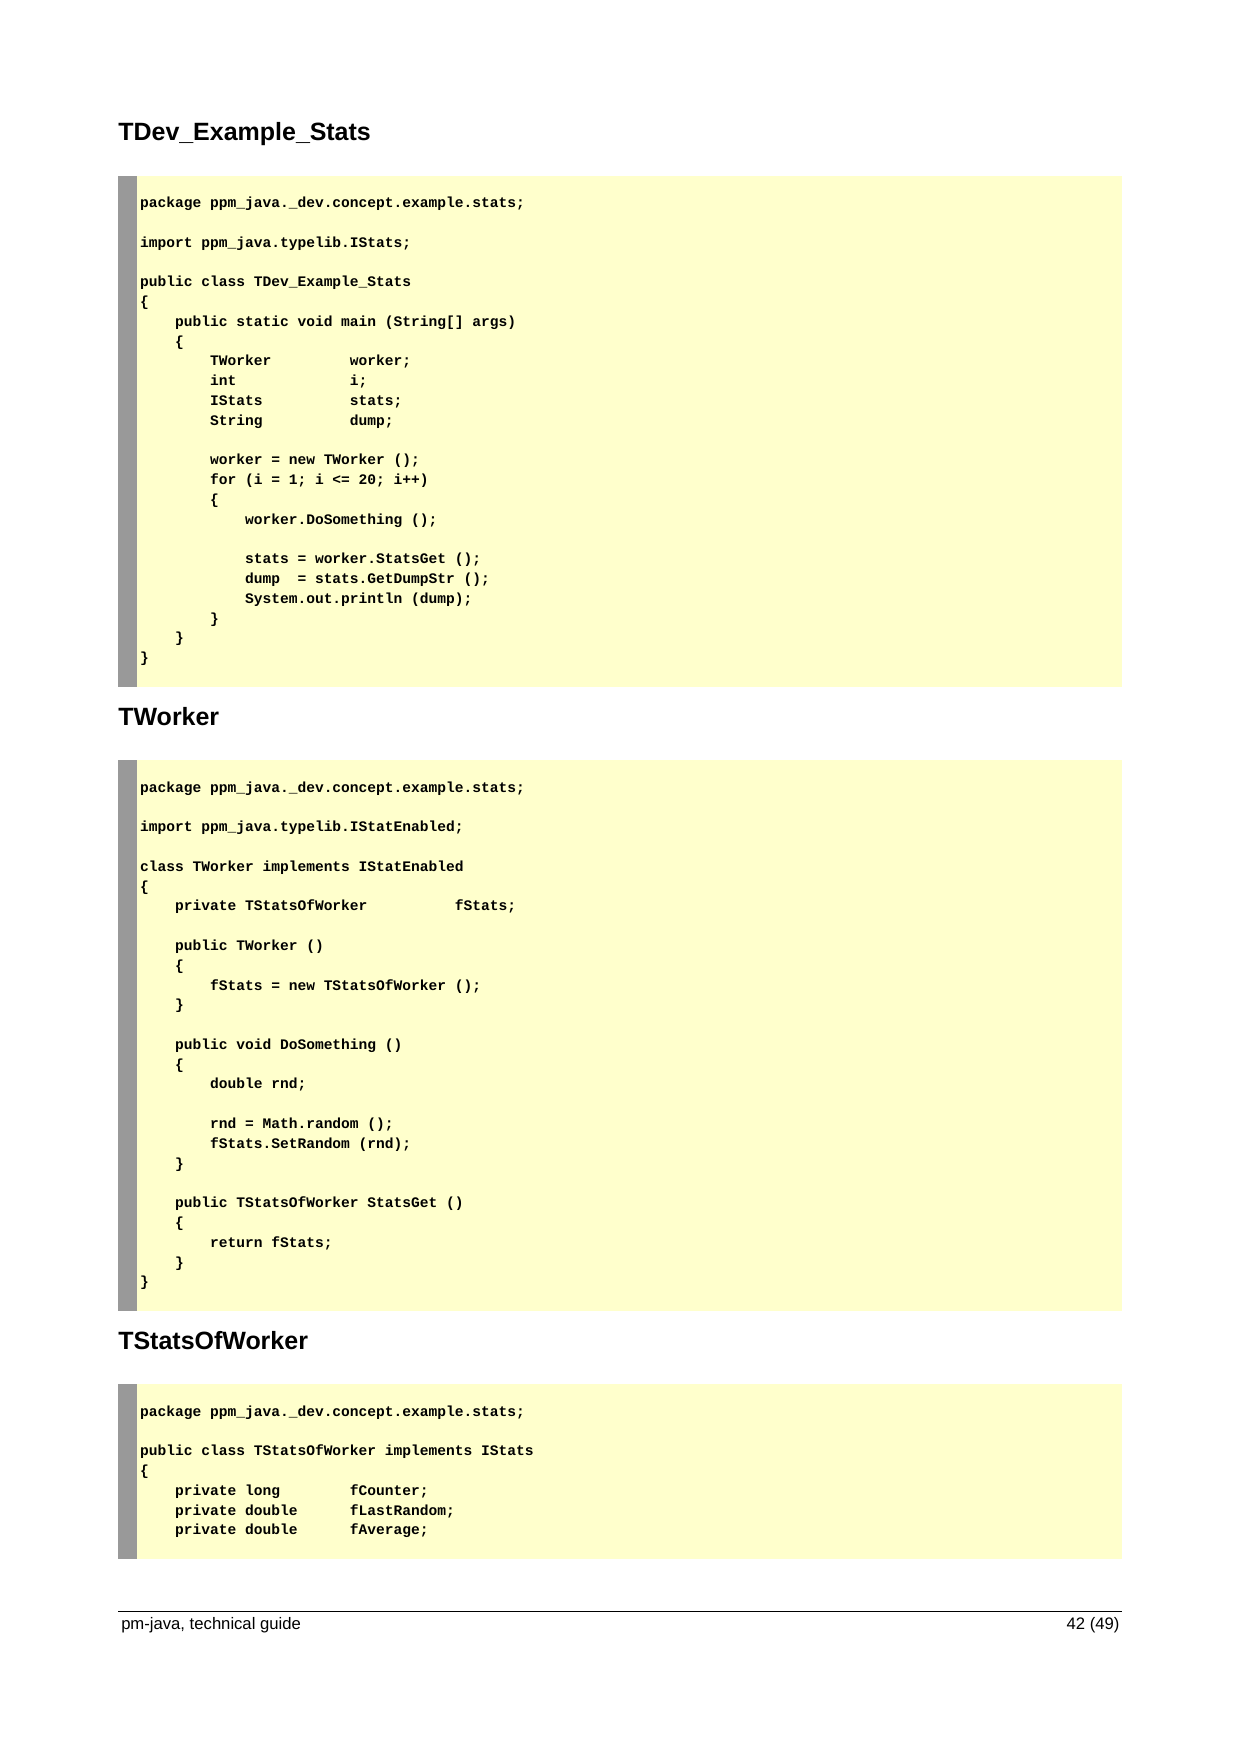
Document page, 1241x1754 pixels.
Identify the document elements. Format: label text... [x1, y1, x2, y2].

list { [137, 492, 1122, 509]
list { [137, 1215, 1122, 1232]
list import ppm_java.typelib.IStats; [137, 235, 1122, 251]
list { [137, 879, 1122, 895]
list } [137, 997, 1122, 1014]
list } [137, 611, 1122, 627]
list } [137, 1156, 1122, 1172]
list package ppm_java._dev.concept.example.stats; [137, 1404, 1122, 1420]
list } [137, 1274, 1122, 1291]
text TWorker [118, 703, 1122, 731]
list dump = stats.GetDumpStr (); [137, 571, 1122, 588]
list import ppm_java.typelib.IStatEnabled; [137, 819, 1122, 836]
list class TWorker implements IStatEnabled [137, 859, 1122, 876]
list { [137, 958, 1122, 974]
list public void DoSomething () [137, 1037, 1122, 1054]
list { [137, 294, 1122, 311]
list System.out.println (dump); [137, 591, 1122, 608]
list public TWorker () [137, 938, 1122, 955]
list private TStatsOfWorker fStats; [137, 898, 1122, 915]
list stats = worker.StatsGet (); [137, 552, 1122, 568]
list int i; [137, 373, 1122, 390]
list public class TStatsOfWorker implements IStats [137, 1443, 1122, 1460]
text TDev_Example_Stats [118, 118, 1122, 146]
list IStats stats; [137, 393, 1122, 410]
list } [137, 1255, 1122, 1271]
list } [137, 651, 1122, 667]
list package ppm_java._dev.concept.example.stats; [137, 195, 1122, 212]
list rnd = Math.random (); [137, 1116, 1122, 1133]
list worker = new TWorker (); [137, 453, 1122, 469]
list package ppm_java._dev.concept.example.stats; [137, 780, 1122, 796]
list fStats = new TStatsOfWorker (); [137, 978, 1122, 994]
list public class TDev_Example_Stats [137, 274, 1122, 291]
list double rnd; [137, 1077, 1122, 1093]
list private double fAverage; [137, 1523, 1122, 1539]
list fStats.SetRandom (rnd); [137, 1136, 1122, 1153]
list { [137, 334, 1122, 350]
list return fStats; [137, 1235, 1122, 1252]
list { [137, 1463, 1122, 1480]
list String dump; [137, 413, 1122, 429]
list for (i = 1; i <= 20; i++) [137, 472, 1122, 489]
list { [137, 1057, 1122, 1073]
list public TStatsOfWorker StatsGet () [137, 1195, 1122, 1212]
list public static void main (String[] args) [137, 314, 1122, 331]
list worker.DoSomething (); [137, 512, 1122, 528]
list private long fCounter; [137, 1483, 1122, 1499]
list TWorker worker; [137, 354, 1122, 370]
list } [137, 631, 1122, 647]
list private double fLastRandom; [137, 1503, 1122, 1519]
text TStatsOfWorker [118, 1327, 1122, 1354]
